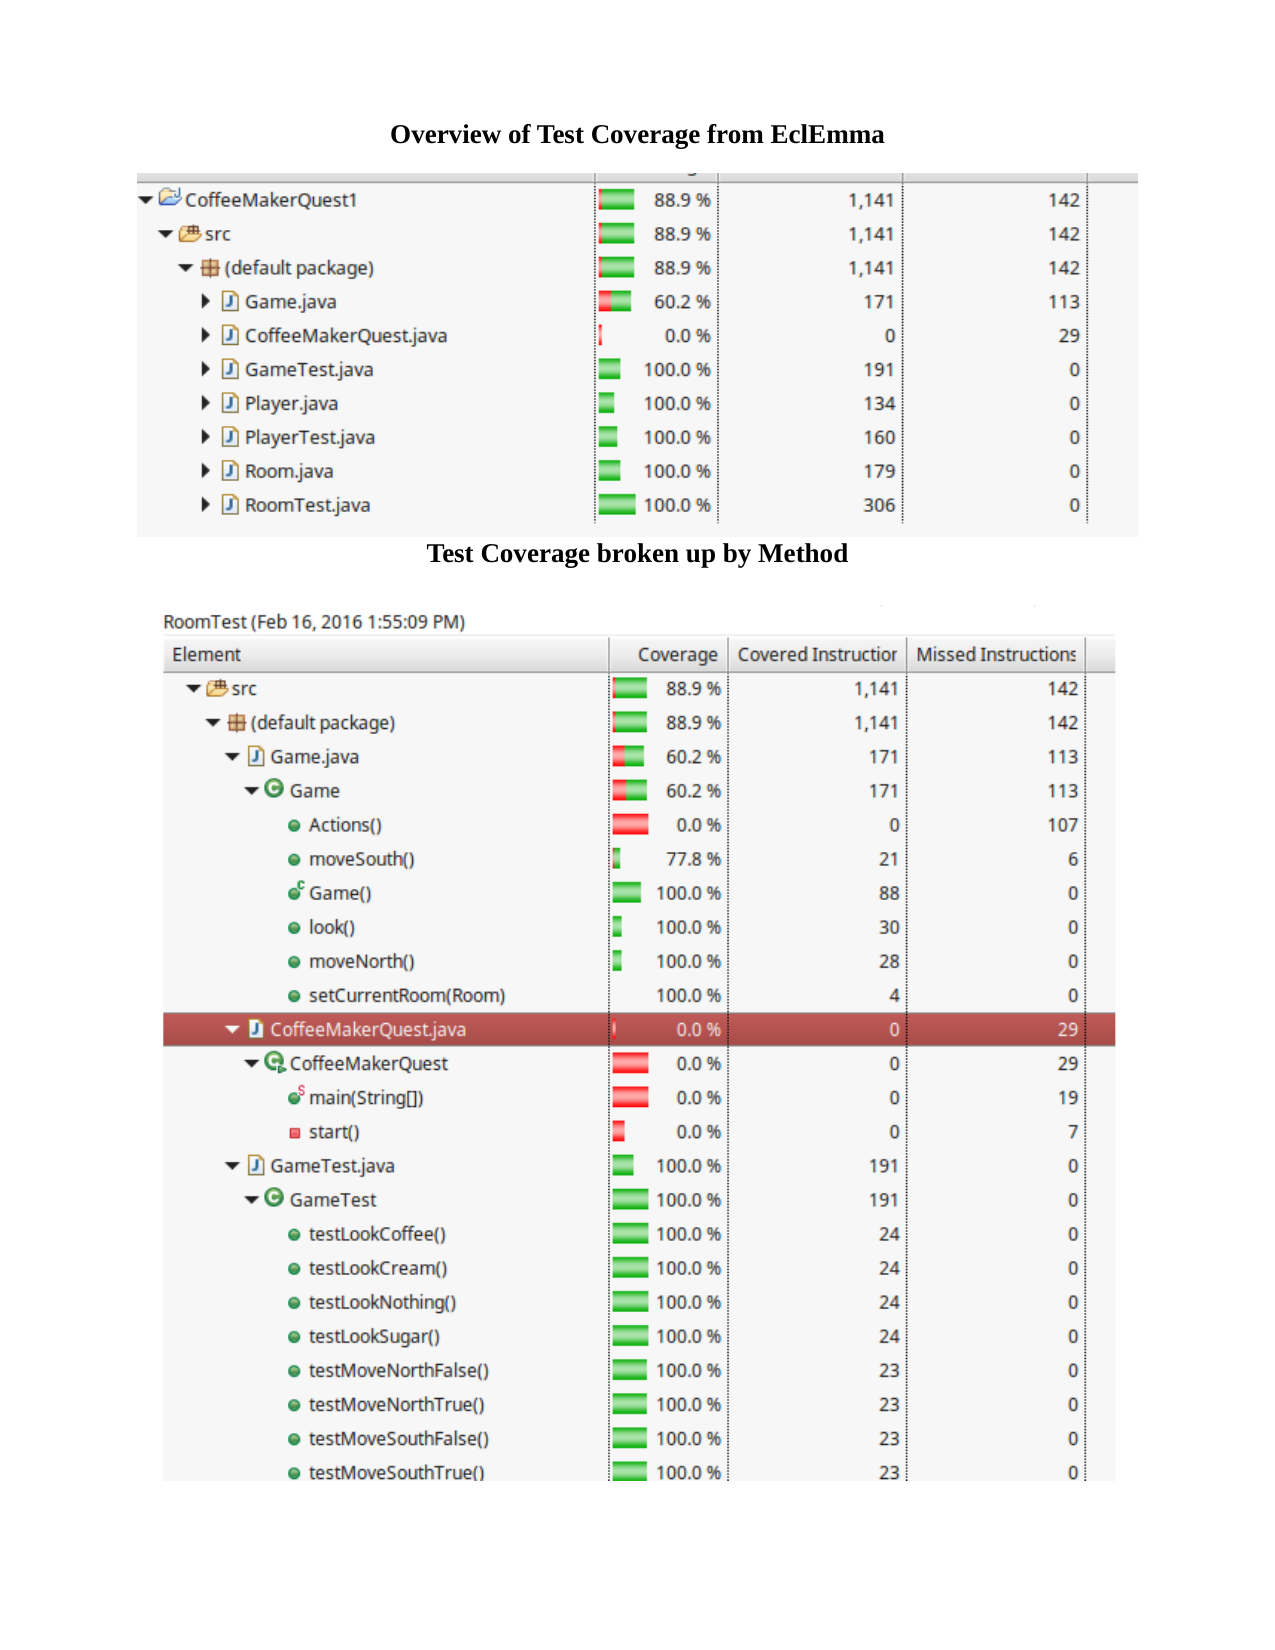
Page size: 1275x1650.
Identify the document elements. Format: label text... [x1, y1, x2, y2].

text Overview of Test Coverage from EclEmma [118, 118, 1157, 149]
text Test Coverage broken up by Method [118, 207, 1157, 568]
